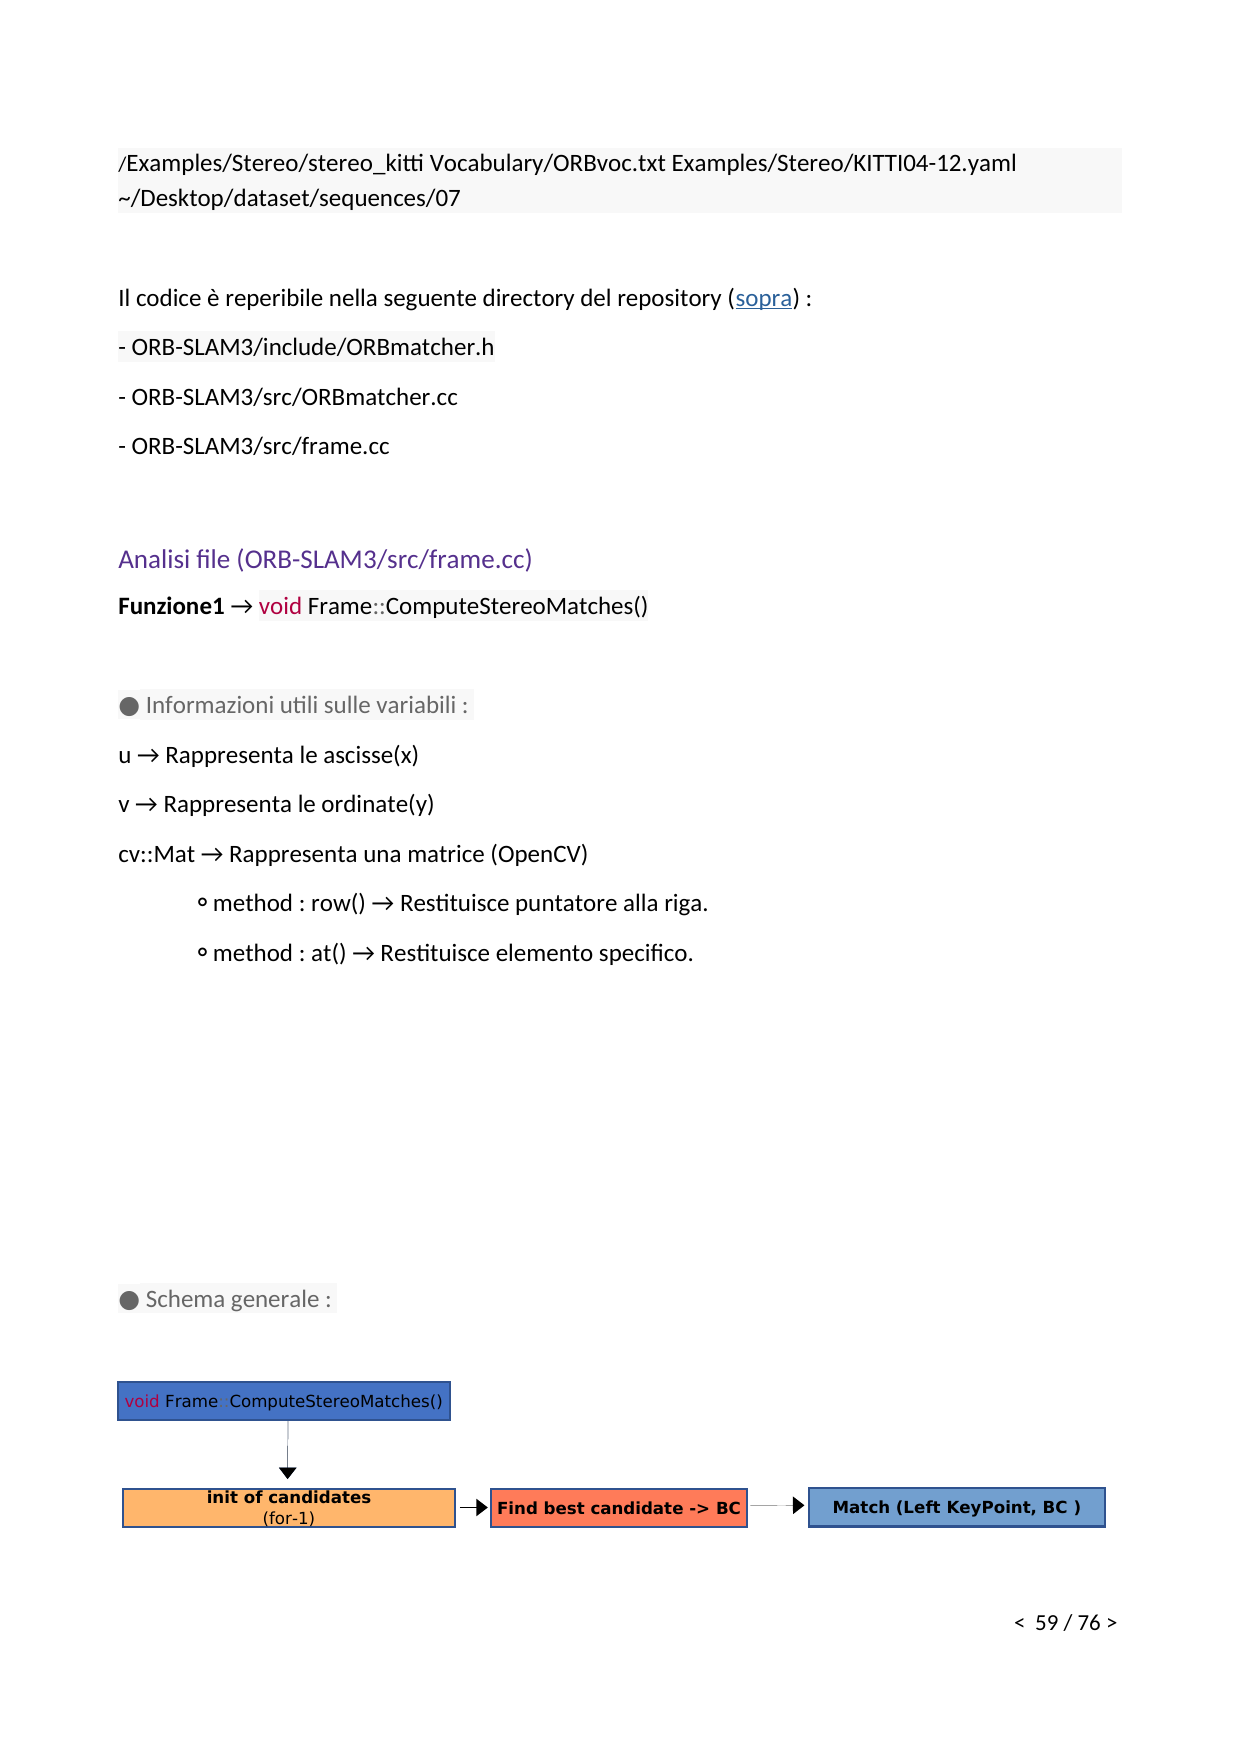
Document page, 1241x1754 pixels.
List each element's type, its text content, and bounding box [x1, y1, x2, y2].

text ● Informazioni utili sulle variabili : [118, 689, 1122, 720]
text u → Rappresenta le ascisse(x) [118, 739, 1122, 769]
text Il codice è reperibile nella seguente directory del repository (sopra) : [118, 282, 1122, 312]
text cv::Mat → Rappresenta una matrice (OpenCV) [118, 838, 1122, 868]
text - ORB-SLAM3/src/frame.cc [118, 431, 1122, 461]
text /Examples/Stereo/stereo_kitti Vocabulary/ORBvoc.txt Examples/Stereo/KITTI04-12.yaml ~/Desktop/dataset/sequences/07 [118, 148, 1122, 213]
text ⚬method : at() → Restituisce elemento specifico. [118, 937, 1122, 968]
text - ORB-SLAM3/include/ORBmatcher.h [118, 331, 1122, 362]
subtitle Analisi file (ORB-SLAM3/src/frame.cc) [118, 542, 1122, 575]
text Funzione1 → void Frame::ComputeStereoMatches() [118, 590, 1122, 621]
text - ORB-SLAM3/src/ORBmatcher.cc [118, 381, 1122, 411]
text v → Rappresenta le ordinate(y) [118, 788, 1122, 819]
text ⚬method : row() → Restituisce puntatore alla riga. [118, 887, 1122, 918]
text ● Schema generale : [118, 1283, 1122, 1313]
